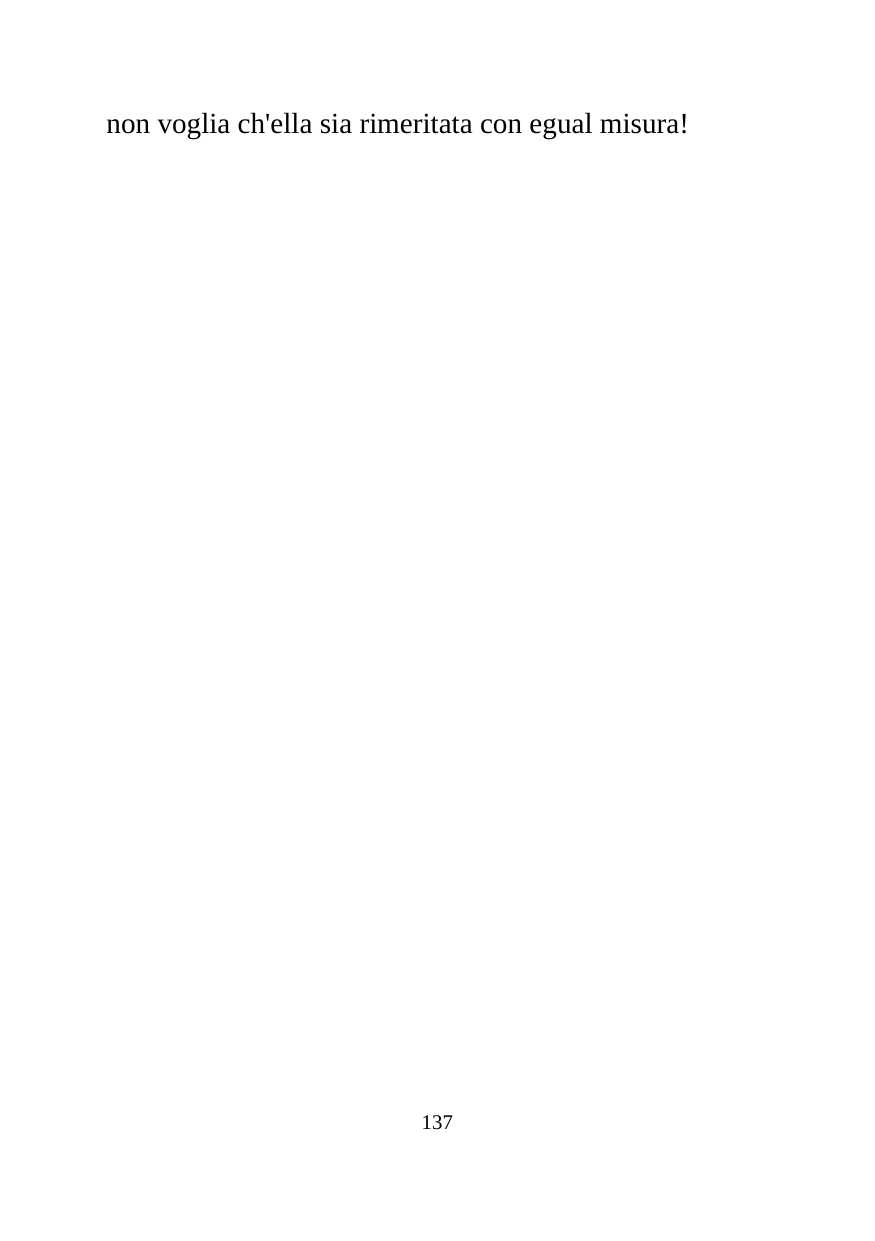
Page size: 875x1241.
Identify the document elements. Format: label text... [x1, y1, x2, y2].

text non voglia ch'ella sia rimeritata con egual misura! [106, 106, 768, 140]
